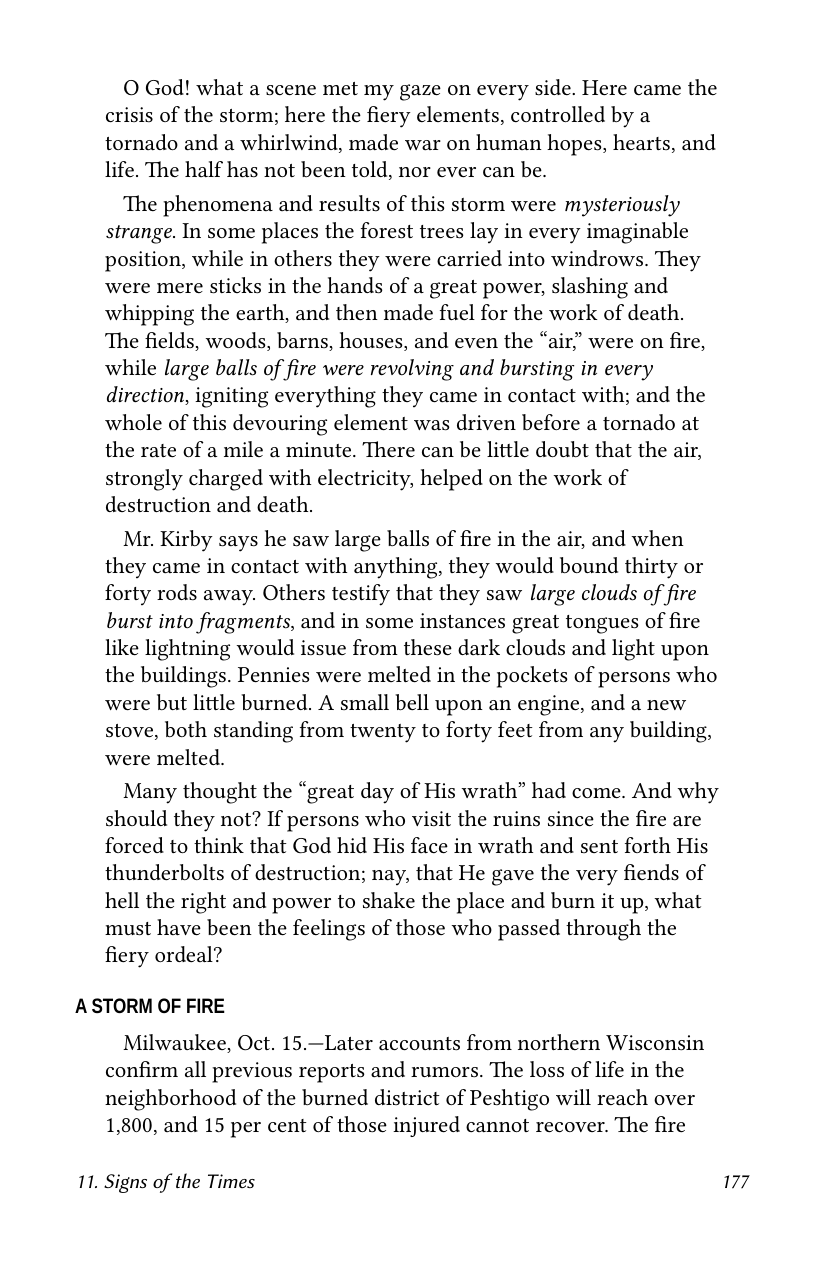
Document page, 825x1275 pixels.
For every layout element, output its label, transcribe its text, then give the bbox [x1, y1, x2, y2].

text Mr. Kirby says he saw large balls of fire in the air, and when they came in contact with anything, they would bound thirty or forty rods away. Others testify that they saw large clouds of fire burst into fragments, and in some instances great tongues of fire like lightning would issue from these dark clouds and light upon the buildings. Pennies were melted in the pockets of persons who were but little burned. A small bell upon an engine, and a new stove, both standing from twenty to forty feet from any building, were melted. [105, 525, 720, 771]
text The phenomena and results of this storm were mysteriously strange. In some places the forest trees lay in every imaginable position, while in others they were carried into windrows. They were mere sticks in the hands of a great power, slashing and whipping the earth, and then made fuel for the work of death. The fields, woods, barns, houses, and even the “air,” were on fire, while large balls of fire were revolving and bursting in every direction, igniting everything they came in contact with; and the whole of this devouring element was driven before a tornado at the rate of a mile a minute. There can be little doubt that the air, strongly charged with electricity, helped on the work of destruction and death. [105, 191, 720, 518]
text Milwaukee, Oct. 15.—Later accounts from northern Wisconsin confirm all previous reports and rumors. The loss of life in the neighborhood of the burned district of Peshtigo will reach over 1,800, and 15 per cent of those injured cannot recover. The fire [105, 1030, 720, 1138]
subtitle A Storm of Fire [75, 994, 750, 1018]
text O God! what a scene met my gaze on every side. Here came the crisis of the storm; here the fiery elements, controlled by a tornado and a whirlwind, made war on human hopes, hearts, and life. The half has not been told, nor ever can be. [105, 75, 720, 183]
text Many thought the “great day of His wrath” had come. And why should they not? If persons who visit the ruins since the fire are forced to think that God hid His face in wrath and sent forth His thunderbolts of destruction; nay, that He gave the very fiends of hell the right and power to shake the place and burn it up, what must have been the feelings of those who passed through the fiery ordeal? [105, 778, 720, 968]
